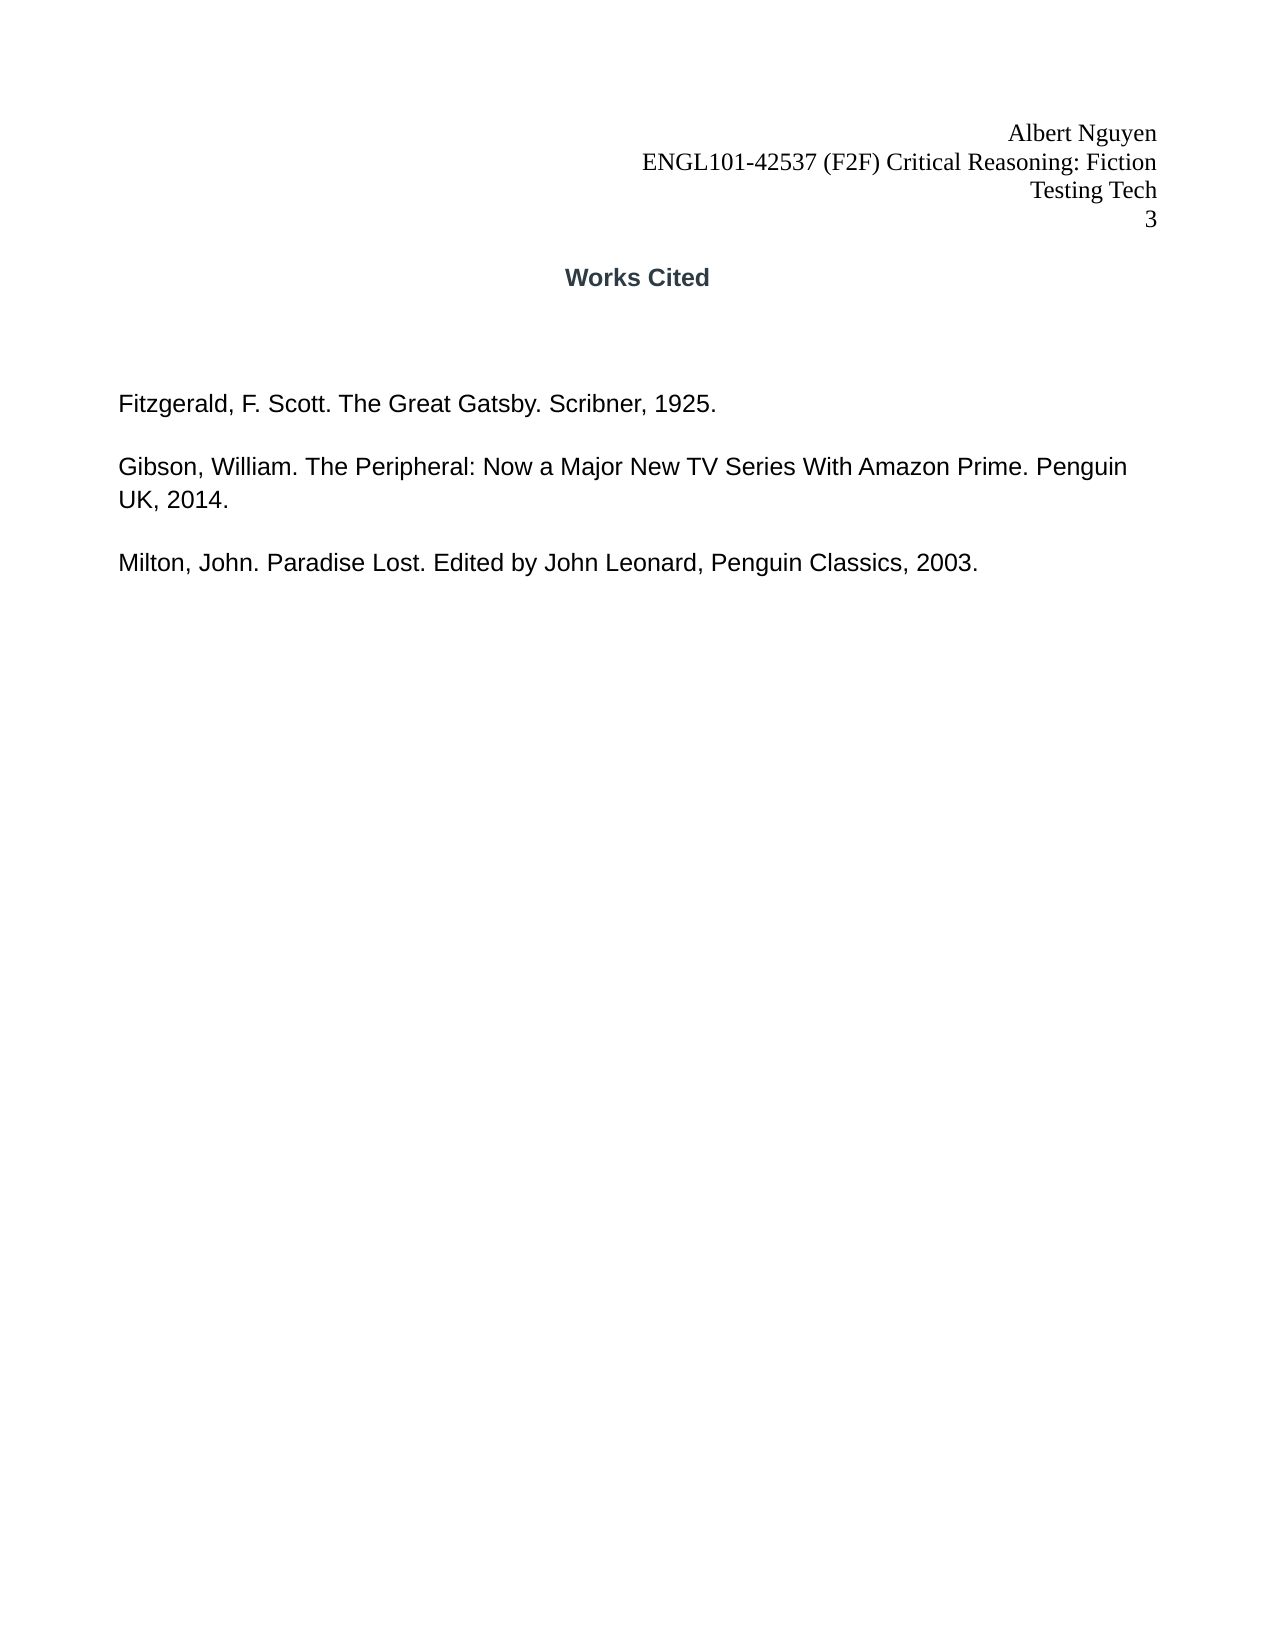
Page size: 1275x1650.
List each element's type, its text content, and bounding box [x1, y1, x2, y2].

text Works Cited [118, 263, 1157, 291]
text Fitzgerald, F. Scott. The Great Gatsby. Scribner, 1925. [118, 389, 1157, 417]
text Gibson, William. The Peripheral: Now a Major New TV Series With Amazon Prime. Penguin UK, 2014. [118, 452, 1157, 513]
text Milton, John. Paradise Lost. Edited by John Leonard, Penguin Classics, 2003. [118, 548, 1157, 576]
